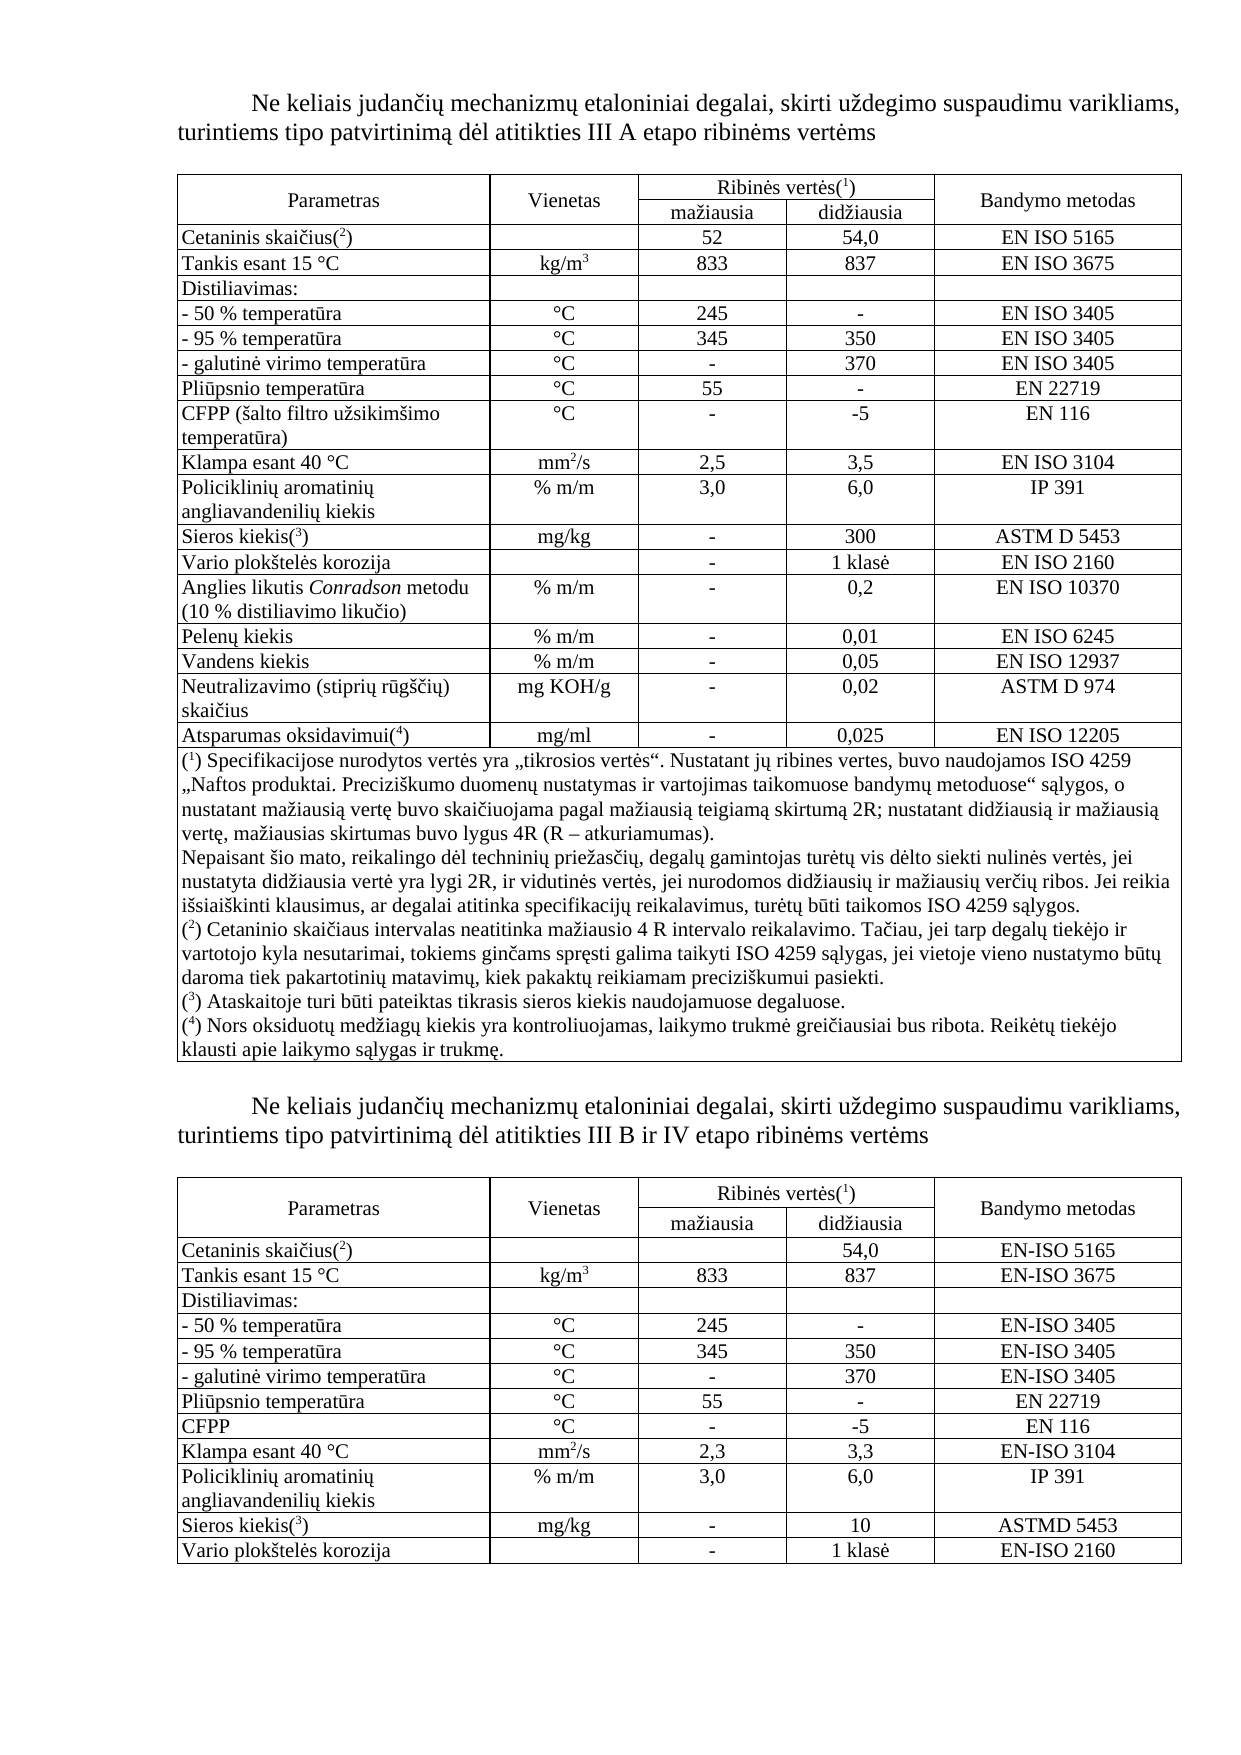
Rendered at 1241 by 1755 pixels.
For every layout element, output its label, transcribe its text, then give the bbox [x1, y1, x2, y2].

table_cell EN-ISO 3405 [935, 1364, 1181, 1388]
table_cell % m/m [491, 475, 638, 523]
table_cell Neutralizavimo (stiprių rūgščių) skaičius [178, 674, 489, 722]
table_cell °C [491, 1364, 638, 1388]
table_cell 833 [639, 1263, 786, 1287]
table_cell 55 [639, 376, 786, 400]
table_cell 350 [787, 326, 934, 350]
table_cell [491, 1238, 638, 1262]
table_cell °C [491, 1314, 638, 1337]
table_cell °C [491, 326, 638, 350]
table_cell [491, 1288, 638, 1312]
table_cell mažiausia [639, 1208, 786, 1237]
table_cell - [639, 1414, 786, 1438]
table_cell 55 [639, 1389, 786, 1413]
table_cell 0,2 [787, 575, 934, 623]
table_cell didžiausia [787, 1208, 934, 1237]
table_cell 6,0 [787, 1464, 934, 1512]
table_cell EN ISO 6245 [935, 624, 1181, 648]
table_cell EN 116 [935, 1414, 1181, 1438]
table_cell EN-ISO 2160 [935, 1538, 1181, 1562]
table_cell EN ISO 3675 [935, 250, 1181, 274]
table_cell 0,025 [787, 723, 934, 747]
table_cell - [787, 376, 934, 400]
table_cell Cetaninis skaičius(2) [178, 1238, 489, 1262]
table_cell 300 [787, 525, 934, 548]
table_cell 3,0 [639, 1464, 786, 1512]
table_cell - galutinė virimo temperatūra [178, 351, 489, 375]
table_cell 370 [787, 1364, 934, 1388]
table_header Parametras [178, 1178, 489, 1237]
table_cell - [639, 1513, 786, 1537]
table_cell [639, 276, 786, 299]
table_cell - 95 % temperatūra [178, 1339, 489, 1363]
table_cell 1 klasė [787, 550, 934, 574]
table_cell mg KOH/g [491, 674, 638, 722]
table_cell Policiklinių aromatinių angliavandenilių kiekis [178, 1464, 489, 1512]
table_cell °C [491, 301, 638, 325]
table_cell EN ISO 5165 [935, 225, 1181, 249]
table_cell 3,0 [639, 475, 786, 523]
table_cell mg/ml [491, 723, 638, 747]
table_cell % m/m [491, 624, 638, 648]
table_cell EN ISO 3405 [935, 301, 1181, 325]
table_header Vienetas [491, 1178, 638, 1237]
table_cell Vario plokštelės korozija [178, 1538, 489, 1562]
table_cell kg/m3 [491, 1263, 638, 1287]
table_cell Sieros kiekis(3) [178, 525, 489, 548]
table_cell Distiliavimas: [178, 276, 489, 299]
table_cell [491, 225, 638, 249]
table_cell EN ISO 2160 [935, 550, 1181, 574]
text Ne keliais judančių mechanizmų etaloniniai degalai, skirti uždegimo suspaudimu varikliams, turintiems tipo patvirtinimą dėl atitikties III B ir IV etapo ribinėms vertėms [177, 1091, 1181, 1148]
table_cell - [639, 1364, 786, 1388]
table_cell 370 [787, 351, 934, 375]
table_cell EN-ISO 3675 [935, 1263, 1181, 1287]
table_cell - [639, 351, 786, 375]
table_cell ASTM D 5453 [935, 525, 1181, 548]
table_cell EN ISO 12205 [935, 723, 1181, 747]
table_cell - 95 % temperatūra [178, 326, 489, 350]
table_cell [787, 1288, 934, 1312]
table_cell [491, 550, 638, 574]
table_cell 2,5 [639, 450, 786, 474]
table_cell - [639, 575, 786, 623]
table_cell didžiausia [787, 200, 934, 224]
table_cell EN-ISO 3104 [935, 1439, 1181, 1463]
table_cell EN ISO 3405 [935, 326, 1181, 350]
table_cell 52 [639, 225, 786, 249]
table_cell (1) Specifikacijose nurodytos vertės yra „tikrosios vertės“. Nustatant jų ribines vertes, buvo naudojamos ISO 4259 „Naftos produktai. Preciziškumo duomenų nustatymas ir vartojimas taikomuose bandymų metoduose“ sąlygos, o nustatant mažiausią vertę buvo skaičiuojama pagal mažiausią teigiamą skirtumą 2R; nustatant didžiausią ir mažiausią vertę, mažiausias skirtumas buvo lygus 4R (R – atkuriamumas). Nepaisant šio mato, reikalingo dėl techninių priežasčių, degalų gamintojas turėtų vis dėlto siekti nulinės vertės, jei nustatyta didžiausia vertė yra lygi 2R, ir vidutinės vertės, jei nurodomos didžiausių ir mažiausių verčių ribos. Jei reikia išsiaiškinti klausimus, ar degalai atitinka specifikacijų reikalavimus, turėtų būti taikomos ISO 4259 sąlygos. (2) Cetaninio skaičiaus intervalas neatitinka mažiausio 4 R intervalo reikalavimo. Tačiau, jei tarp degalų tiekėjo ir vartotojo kyla nesutarimai, tokiems ginčams spręsti galima taikyti ISO 4259 sąlygas, jei vietoje vieno nustatymo būtų daroma tiek pakartotinių matavimų, kiek pakaktų reikiamam preciziškumui pasiekti. (3) Ataskaitoje turi būti pateiktas tikrasis sieros kiekis naudojamuose degaluose. (4) Nors oksiduotų medžiagų kiekis yra kontroliuojamas, laikymo trukmė greičiausiai bus ribota. Reikėtų tiekėjo klausti apie laikymo sąlygas ir trukmę. [178, 748, 1181, 1061]
table_cell [787, 276, 934, 299]
table_cell % m/m [491, 649, 638, 673]
table_cell 3,5 [787, 450, 934, 474]
table_cell 837 [787, 1263, 934, 1287]
table_cell EN-ISO 3405 [935, 1339, 1181, 1363]
table_cell 0,05 [787, 649, 934, 673]
table_cell - [639, 723, 786, 747]
table_cell Vandens kiekis [178, 649, 489, 673]
table_cell 345 [639, 326, 786, 350]
table_cell °C [491, 1414, 638, 1438]
table_cell Pliūpsnio temperatūra [178, 1389, 489, 1413]
table_cell - [639, 525, 786, 548]
table_cell Klampa esant 40 °C [178, 450, 489, 474]
table_cell 54,0 [787, 1238, 934, 1262]
table_cell CFPP [178, 1414, 489, 1438]
table_cell EN 116 [935, 401, 1181, 449]
table_cell - [639, 550, 786, 574]
table_cell 245 [639, 301, 786, 325]
table_cell EN 22719 [935, 1389, 1181, 1413]
table_header Bandymo metodas [935, 1178, 1181, 1237]
table_cell Tankis esant 15 °C [178, 1263, 489, 1287]
table_cell 3,3 [787, 1439, 934, 1463]
table_cell mažiausia [639, 200, 786, 224]
table_cell Policiklinių aromatinių angliavandenilių kiekis [178, 475, 489, 523]
table_cell mm2/s [491, 1439, 638, 1463]
table_cell CFPP (šalto filtro užsikimšimo temperatūra) [178, 401, 489, 449]
table_cell 2,3 [639, 1439, 786, 1463]
table_cell [639, 1288, 786, 1312]
table_cell Sieros kiekis(3) [178, 1513, 489, 1537]
table_cell EN-ISO 5165 [935, 1238, 1181, 1262]
table_cell - galutinė virimo temperatūra [178, 1364, 489, 1388]
table_cell 10 [787, 1513, 934, 1537]
table_cell 245 [639, 1314, 786, 1337]
table_header Vienetas [491, 175, 638, 224]
table_cell 54,0 [787, 225, 934, 249]
table_cell Cetaninis skaičius(2) [178, 225, 489, 249]
table_cell - [639, 624, 786, 648]
table_cell [935, 1288, 1181, 1312]
table_cell EN ISO 3405 [935, 351, 1181, 375]
table_cell 0,02 [787, 674, 934, 722]
table_cell EN ISO 3104 [935, 450, 1181, 474]
table_cell mm2/s [491, 450, 638, 474]
table_cell °C [491, 1389, 638, 1413]
table_cell 345 [639, 1339, 786, 1363]
table_cell EN ISO 10370 [935, 575, 1181, 623]
table_cell Vario plokštelės korozija [178, 550, 489, 574]
table_cell IP 391 [935, 475, 1181, 523]
table_cell kg/m3 [491, 250, 638, 274]
table_cell - 50 % temperatūra [178, 1314, 489, 1337]
table_cell EN 22719 [935, 376, 1181, 400]
table_cell EN ISO 12937 [935, 649, 1181, 673]
table_cell Anglies likutis Conradson metodu (10 % distiliavimo likučio) [178, 575, 489, 623]
table_cell Pelenų kiekis [178, 624, 489, 648]
table_cell - [787, 1389, 934, 1413]
table_cell Distiliavimas: [178, 1288, 489, 1312]
table_cell 833 [639, 250, 786, 274]
text Ne keliais judančių mechanizmų etaloniniai degalai, skirti uždegimo suspaudimu varikliams, turintiems tipo patvirtinimą dėl atitikties III A etapo ribinėms vertėms [177, 88, 1181, 145]
table_cell Atsparumas oksidavimui(4) [178, 723, 489, 747]
table_cell - 50 % temperatūra [178, 301, 489, 325]
table_cell [639, 1238, 786, 1262]
table_cell EN-ISO 3405 [935, 1314, 1181, 1337]
table_cell % m/m [491, 1464, 638, 1512]
table_cell 0,01 [787, 624, 934, 648]
table_cell - [787, 1314, 934, 1337]
table_cell Tankis esant 15 °C [178, 250, 489, 274]
table_cell % m/m [491, 575, 638, 623]
table_cell IP 391 [935, 1464, 1181, 1512]
table_cell °C [491, 1339, 638, 1363]
table_cell [491, 276, 638, 299]
table_cell 837 [787, 250, 934, 274]
table_cell -5 [787, 1414, 934, 1438]
table_cell -5 [787, 401, 934, 449]
table_cell Pliūpsnio temperatūra [178, 376, 489, 400]
table_cell - [787, 301, 934, 325]
table_cell °C [491, 401, 638, 449]
table_cell mg/kg [491, 525, 638, 548]
table_cell ASTM D 974 [935, 674, 1181, 722]
table_cell 6,0 [787, 475, 934, 523]
table_cell - [639, 401, 786, 449]
table_header Ribinės vertės(1) [639, 175, 934, 199]
table_cell 350 [787, 1339, 934, 1363]
table_cell [491, 1538, 638, 1562]
table_cell [935, 276, 1181, 299]
table_cell - [639, 674, 786, 722]
table_header Ribinės vertės(1) [639, 1178, 934, 1207]
table_cell Klampa esant 40 °C [178, 1439, 489, 1463]
table_cell - [639, 1538, 786, 1562]
table_header Parametras [178, 175, 489, 224]
table_cell ASTMD 5453 [935, 1513, 1181, 1537]
table_cell - [639, 649, 786, 673]
table_header Bandymo metodas [935, 175, 1181, 224]
table_cell °C [491, 351, 638, 375]
table_cell mg/kg [491, 1513, 638, 1537]
table_cell 1 klasė [787, 1538, 934, 1562]
table_cell °C [491, 376, 638, 400]
